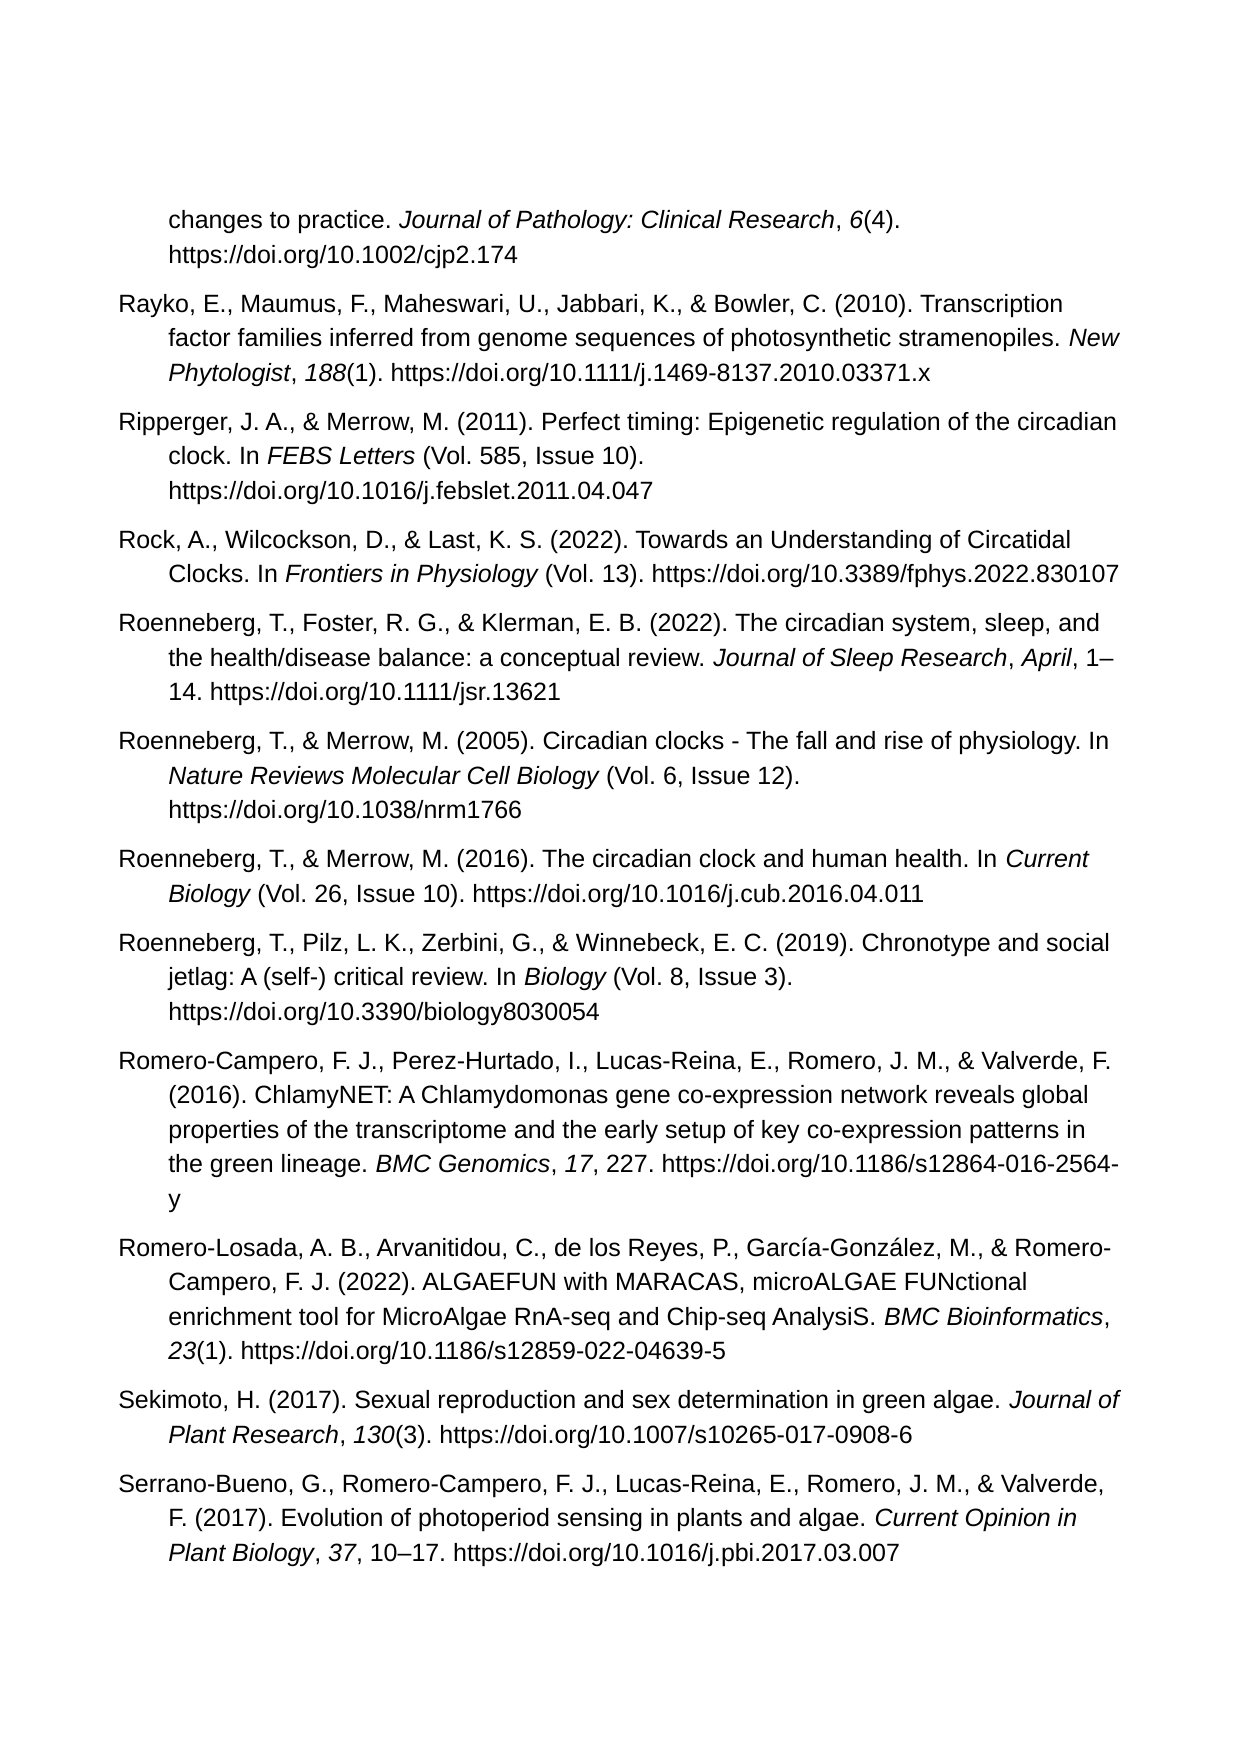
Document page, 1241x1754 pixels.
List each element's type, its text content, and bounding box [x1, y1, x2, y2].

text Roenneberg, T., & Merrow, M. (2016). The circadian clock and human health. In Current Biology (Vol. 26, Issue 10). https://doi.org/10.1016/j.cub.2016.04.011 [118, 844, 1122, 907]
text Roenneberg, T., & Merrow, M. (2005). Circadian clocks - The fall and rise of physiology. In Nature Reviews Molecular Cell Biology (Vol. 6, Issue 12). https://doi.org/10.1038/nrm1766 [118, 726, 1122, 824]
text Ripperger, J. A., & Merrow, M. (2011). Perfect timing: Epigenetic regulation of the circadian clock. In FEBS Letters (Vol. 585, Issue 10). https://doi.org/10.1016/j.febslet.2011.04.047 [118, 407, 1122, 504]
text Rayko, E., Maumus, F., Maheswari, U., Jabbari, K., & Bowler, C. (2010). Transcription factor families inferred from genome sequences of photosynthetic stramenopiles. New Phytologist, 188(1). https://doi.org/10.1111/j.1469-8137.2010.03371.x [118, 289, 1122, 386]
text Serrano-Bueno, G., Romero-Campero, F. J., Lucas-Reina, E., Romero, J. M., & Valverde, F. (2017). Evolution of photoperiod sensing in plants and algae. Current Opinion in Plant Biology, 37, 10–17. https://doi.org/10.1016/j.pbi.2017.03.007 [118, 1469, 1122, 1567]
text Romero-Campero, F. J., Perez-Hurtado, I., Lucas-Reina, E., Romero, J. M., & Valverde, F. (2016). ChlamyNET: A Chlamydomonas gene co-expression network reveals global properties of the transcriptome and the early setup of key co-expression patterns in the green lineage. BMC Genomics, 17, 227. https://doi.org/10.1186/s12864-016-2564-y [118, 1046, 1122, 1212]
text Sekimoto, H. (2017). Sexual reproduction and sex determination in green algae. Journal of Plant Research, 130(3). https://doi.org/10.1007/s10265-017-0908-6 [118, 1385, 1122, 1448]
text Rock, A., Wilcockson, D., & Last, K. S. (2022). Towards an Understanding of Circatidal Clocks. In Frontiers in Physiology (Vol. 13). https://doi.org/10.3389/fphys.2022.830107 [118, 525, 1122, 588]
text changes to practice. Journal of Pathology: Clinical Research, 6(4). https://doi.org/10.1002/cjp2.174 [118, 205, 1122, 268]
text Roenneberg, T., Foster, R. G., & Klerman, E. B. (2022). The circadian system, sleep, and the health/disease balance: a conceptual review. Journal of Sleep Research, April, 1–14. https://doi.org/10.1111/jsr.13621 [118, 608, 1122, 706]
text Roenneberg, T., Pilz, L. K., Zerbini, G., & Winnebeck, E. C. (2019). Chronotype and social jetlag: A (self-) critical review. In Biology (Vol. 8, Issue 3). https://doi.org/10.3390/biology8030054 [118, 928, 1122, 1026]
text Romero-Losada, A. B., Arvanitidou, C., de los Reyes, P., García-González, M., & Romero-Campero, F. J. (2022). ALGAEFUN with MARACAS, microALGAE FUNctional enrichment tool for MicroAlgae RnA-seq and Chip-seq AnalysiS. BMC Bioinformatics, 23(1). https://doi.org/10.1186/s12859-022-04639-5 [118, 1233, 1122, 1365]
